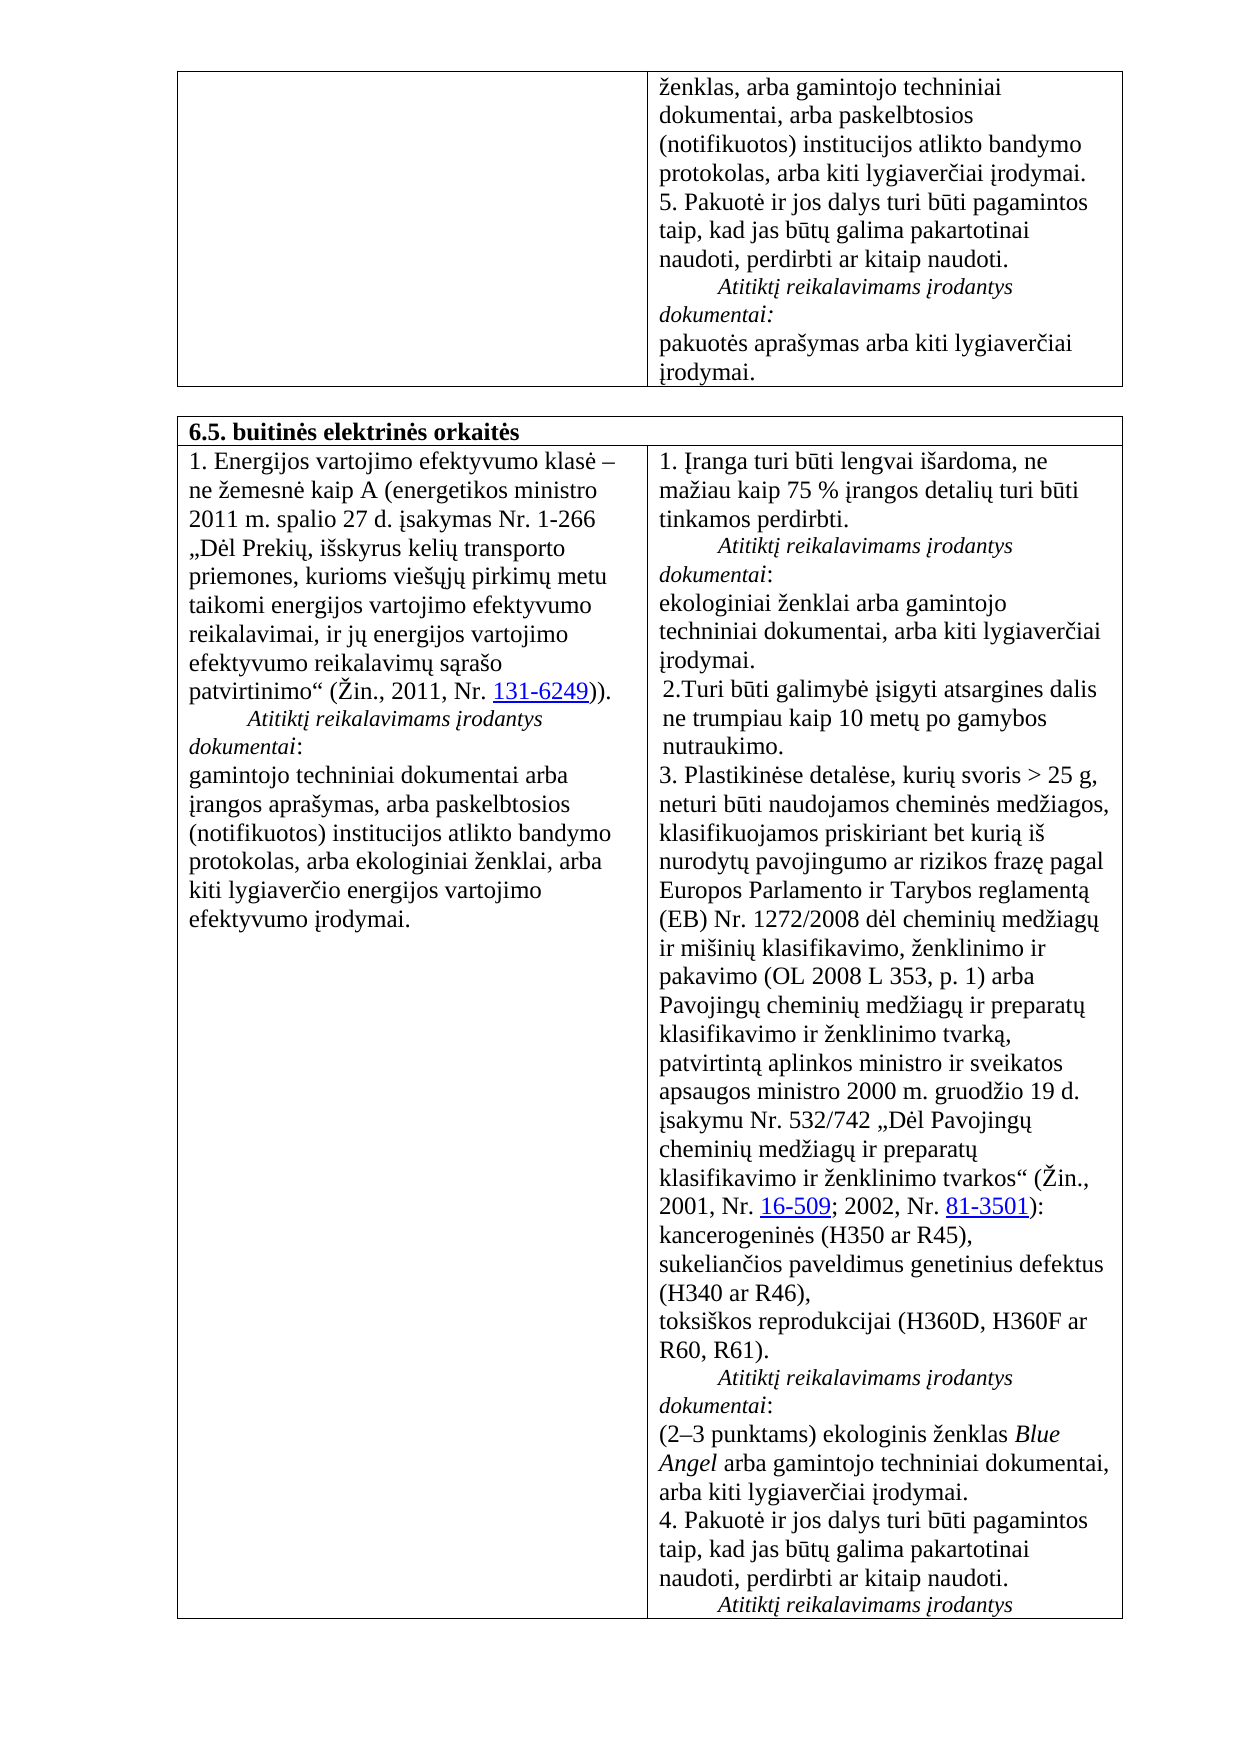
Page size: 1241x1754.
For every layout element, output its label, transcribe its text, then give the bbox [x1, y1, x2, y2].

table_header [1094, 417, 1122, 445]
table_cell ženklas, arba gamintojo techniniai dokumentai, arba paskelbtosios (notifikuotos) institucijos atlikto bandymo protokolas, arba kiti lygiaverčiai įrodymai. 5. Pakuotė ir jos dalys turi būti pagamintos taip, kad jas būtų galima pakartotinai naudoti, perdirbti ar kitaip naudoti. Atitiktį reikalavimams įrodantys dokumentai: pakuotės aprašymas arba kiti lygiaverčiai įrodymai. [648, 72, 1122, 386]
table_cell 1. Energijos vartojimo efektyvumo klasė – ne žemesnė kaip A (energetikos ministro 2011 m. spalio 27 d. įsakymas Nr. 1-266 „Dėl Prekių, išskyrus kelių transporto priemones, kurioms viešųjų pirkimų metu taikomi energijos vartojimo efektyvumo reikalavimai, ir jų energijos vartojimo efektyvumo reikalavimų sąrašo patvirtinimo“ (Žin., 2011, Nr. 131-6249)). Atitiktį reikalavimams įrodantys dokumentai: gamintojo techniniai dokumentai arba įrangos aprašymas, arba paskelbtosios (notifikuotos) institucijos atlikto bandymo protokolas, arba ekologiniai ženklai, arba kiti lygiaverčio energijos vartojimo efektyvumo įrodymai. [178, 446, 647, 1618]
table_header 6.5. buitinės elektrinės orkaitės [178, 417, 1094, 445]
table_cell [178, 72, 647, 386]
table_cell 1. Įranga turi būti lengvai išardoma, ne mažiau kaip 75 % įrangos detalių turi būti tinkamos perdirbti. Atitiktį reikalavimams įrodantys dokumentai: ekologiniai ženklai arba gamintojo techniniai dokumentai, arba kiti lygiaverčiai įrodymai. 2.Turi būti galimybė įsigyti atsargines dalis ne trumpiau kaip 10 metų po gamybos nutraukimo. 3. Plastikinėse detalėse, kurių svoris > 25 g, neturi būti naudojamos cheminės medžiagos, klasifikuojamos priskiriant bet kurią iš nurodytų pavojingumo ar rizikos frazę pagal Europos Parlamento ir Tarybos reglamentą (EB) Nr. 1272/2008 dėl cheminių medžiagų ir mišinių klasifikavimo, ženklinimo ir pakavimo (OL 2008 L 353, p. 1) arba Pavojingų cheminių medžiagų ir preparatų klasifikavimo ir ženklinimo tvarką, patvirtintą aplinkos ministro ir sveikatos apsaugos ministro 2000 m. gruodžio 19 d. įsakymu Nr. 532/742 „Dėl Pavojingų cheminių medžiagų ir preparatų klasifikavimo ir ženklinimo tvarkos“ (Žin., 2001, Nr. 16-509; 2002, Nr. 81-3501): kancerogeninės (H350 ar R45), sukeliančios paveldimus genetinius defektus (H340 ar R46), toksiškos reprodukcijai (H360D, H360F ar R60, R61). Atitiktį reikalavimams įrodantys dokumentai: (2–3 punktams) ekologinis ženklas Blue Angel arba gamintojo techniniai dokumentai, arba kiti lygiaverčiai įrodymai. 4. Pakuotė ir jos dalys turi būti pagamintos taip, kad jas būtų galima pakartotinai naudoti, perdirbti ar kitaip naudoti. Atitiktį reikalavimams įrodantys [648, 446, 1122, 1618]
